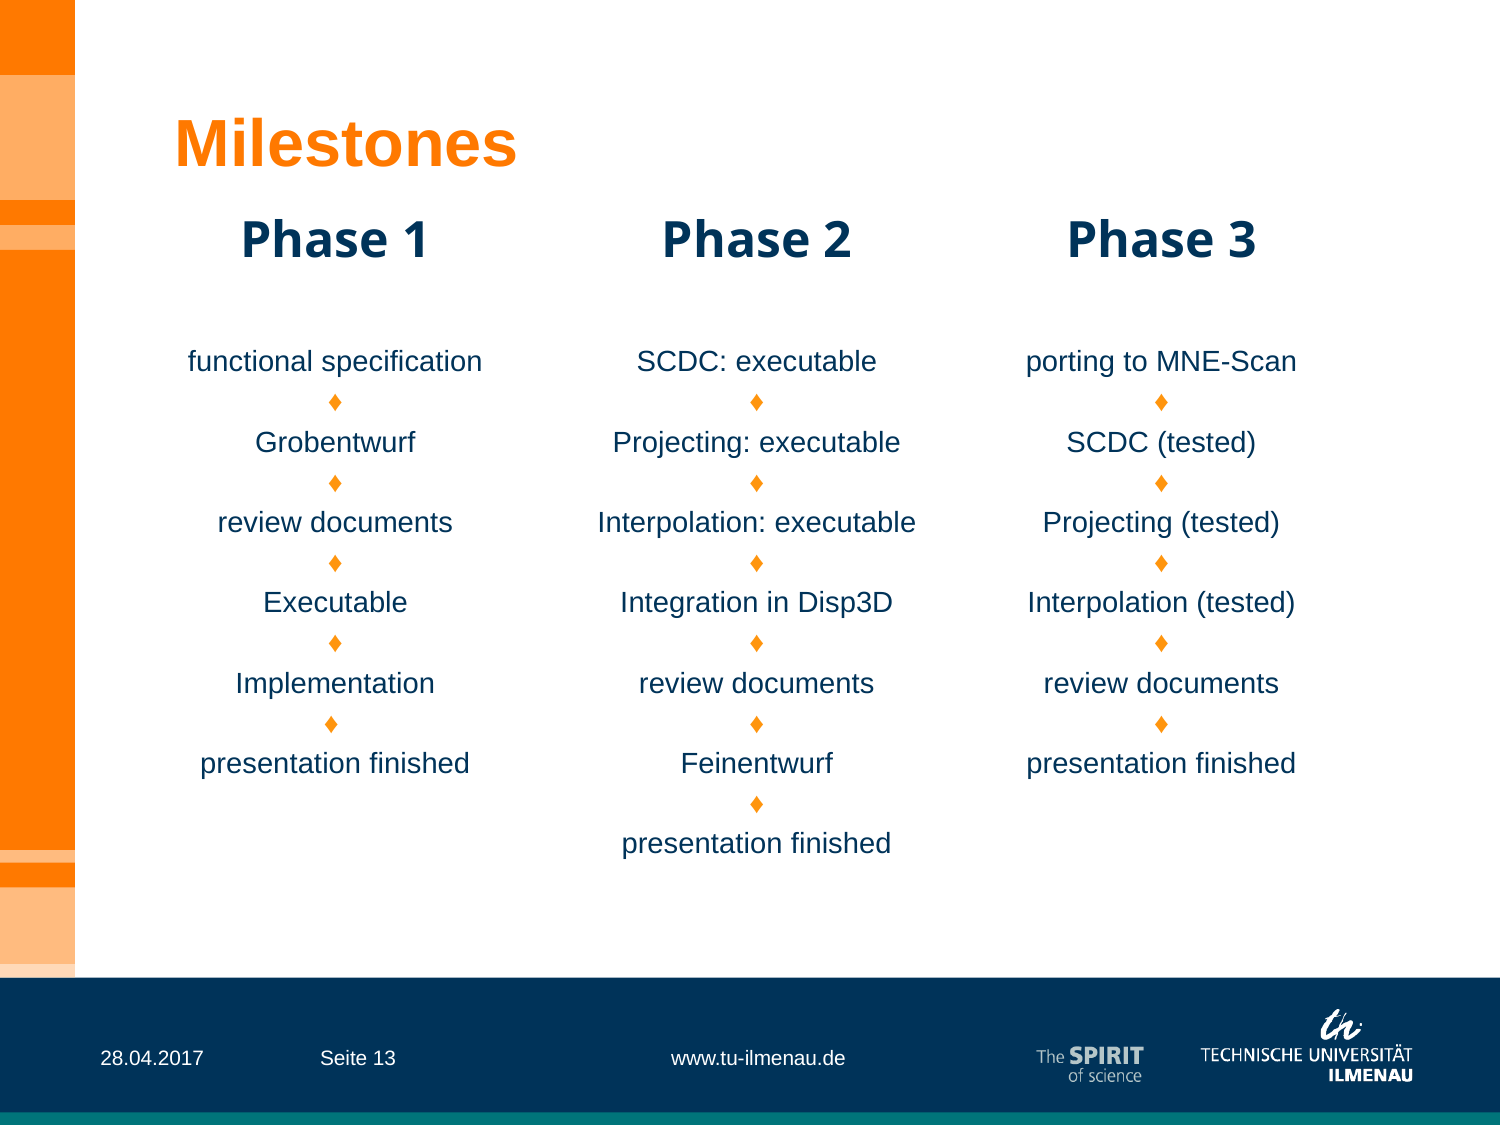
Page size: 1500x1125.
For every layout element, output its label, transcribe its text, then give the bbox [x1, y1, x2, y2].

text_box Phase 2 [596, 193, 918, 282]
text_box Phase 3 [1001, 193, 1323, 282]
footer www.tu-ilmenau.de [644, 1037, 858, 1088]
slide_number Seite <Foliennummer> [289, 1037, 427, 1088]
picture [1033, 1040, 1147, 1085]
text_box porting to MNE-Scan ♦ SCDC (tested) ♦ Projecting (tested) ♦ Interpolation (tested) ♦ review documents ♦ presentation finished [1001, 337, 1323, 938]
text_box functional specification ♦ Grobentwurf ♦ review documents ♦ Executable ♦ Implementation ♦ presentation finished [174, 337, 497, 938]
picture [1200, 1009, 1413, 1082]
slide_number 28.04.2017 [100, 1037, 276, 1088]
text_box Milestones [174, 99, 1413, 188]
text_box Phase 1 [174, 193, 497, 282]
text_box SCDC: executable ♦ Projecting: executable ♦ Interpolation: executable ♦ Integration in Disp3D ♦ review documents ♦ Feinentwurf ♦ presentation finished [596, 337, 918, 938]
